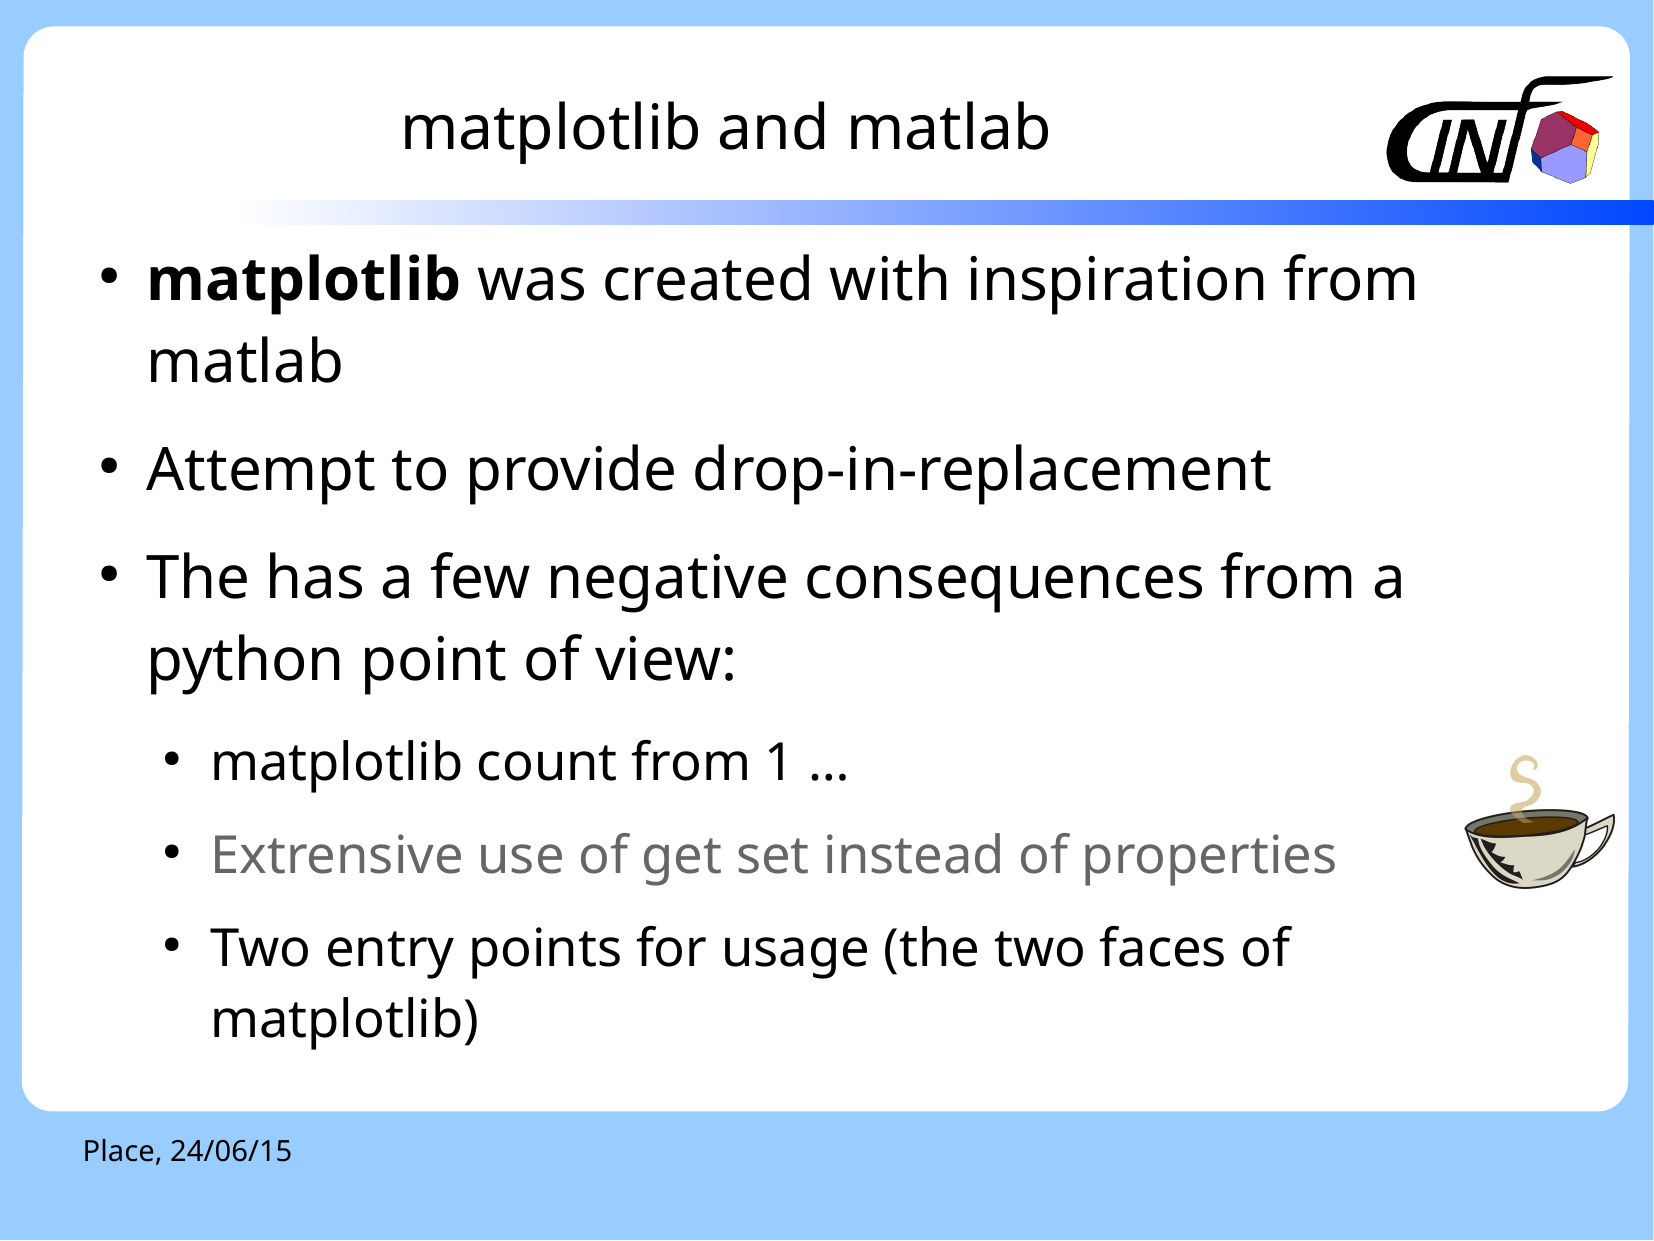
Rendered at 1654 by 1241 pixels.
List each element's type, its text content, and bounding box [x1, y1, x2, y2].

picture [1464, 755, 1615, 889]
picture [1386, 76, 1613, 184]
list matplotlib was created with inspiration from matlab Attempt to provide drop-in-replacement The has a few negative consequences from a python point of view: matplotlib count from 1 … Extrensive use of get set instead of properties Two entry points for usage (the two faces of matplotlib) [82, 236, 1571, 1055]
title matplotlib and matlab [82, 49, 1371, 201]
